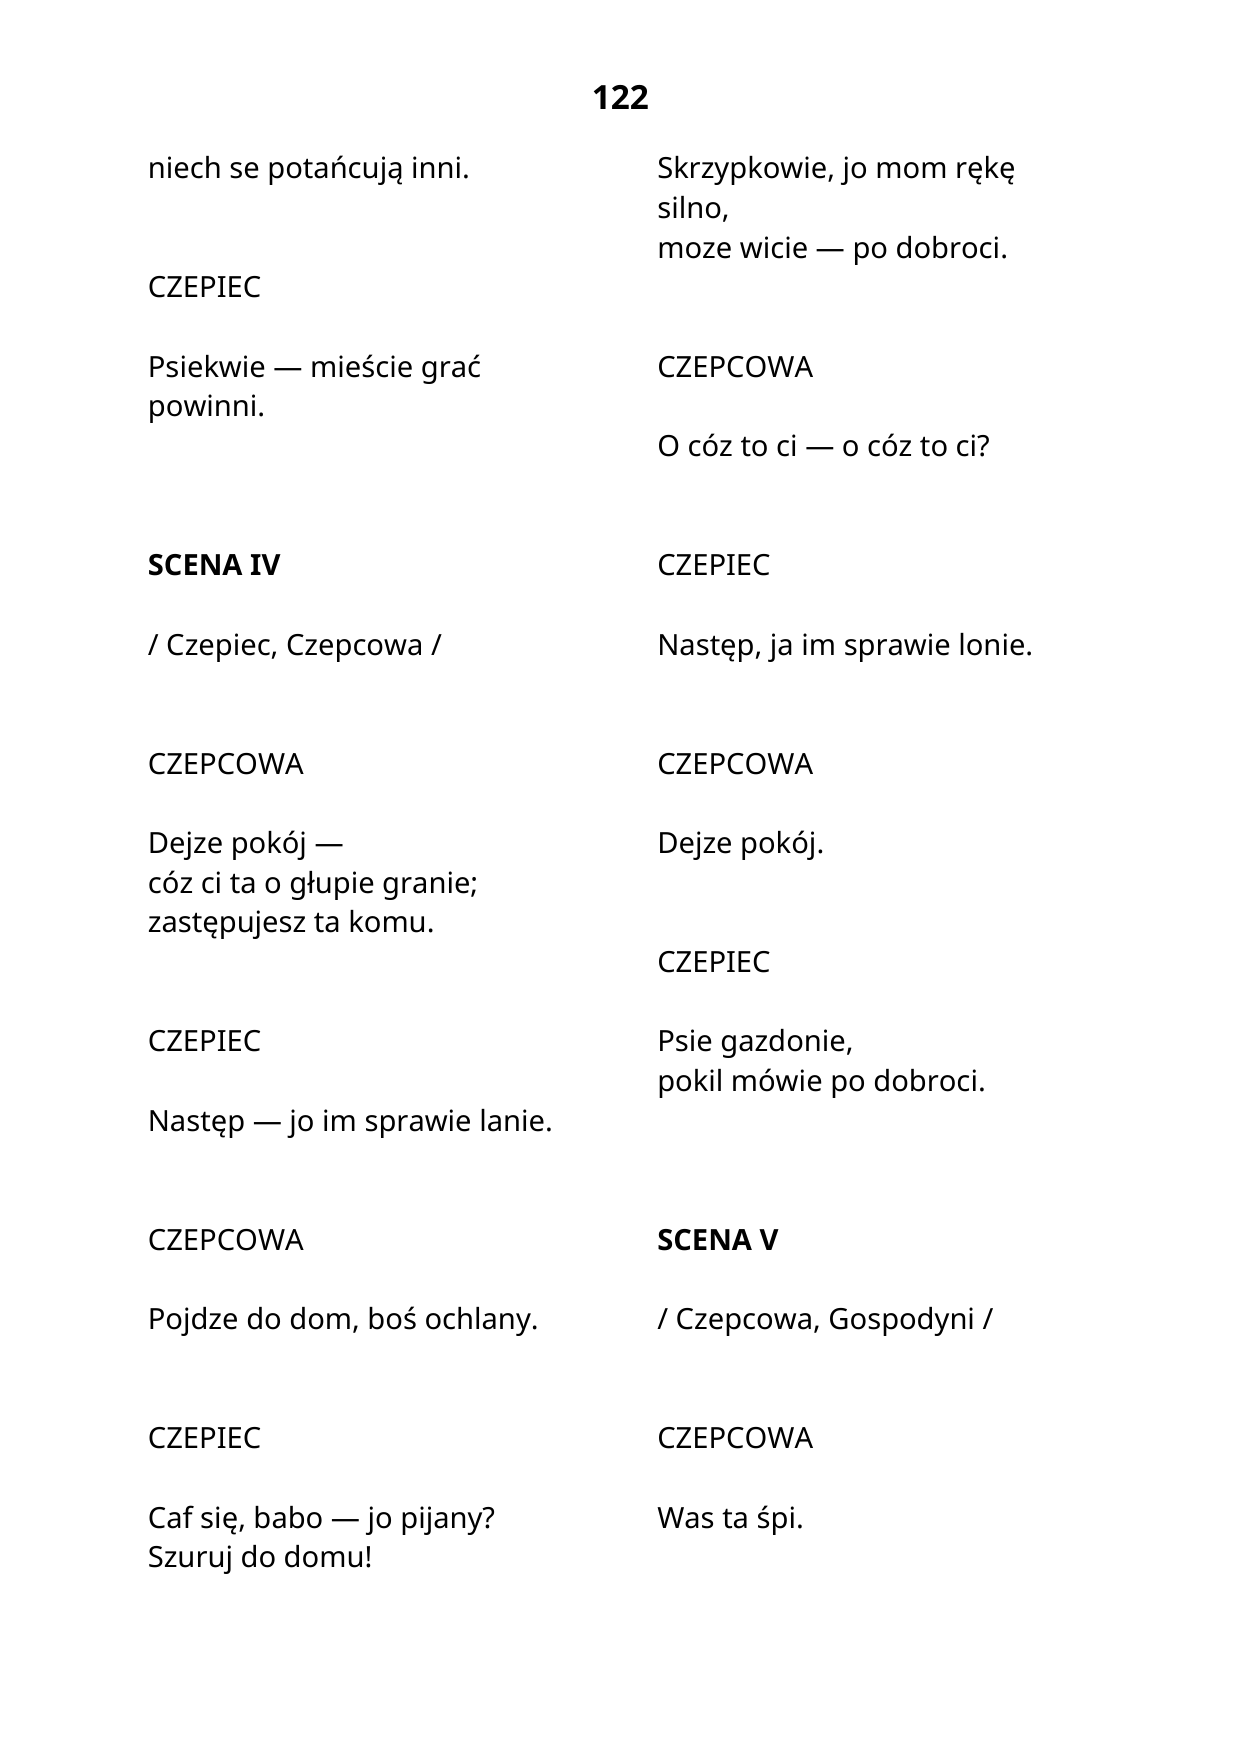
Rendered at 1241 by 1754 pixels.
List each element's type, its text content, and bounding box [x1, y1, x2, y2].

text CZEPCOWA [148, 1219, 583, 1259]
text niech se potańcują inni. [148, 148, 583, 187]
text CZEPIEC [148, 1021, 583, 1060]
text pokil mówie po dobroci. [657, 1060, 1093, 1100]
text Psiekwie — mieście grać powinni. [148, 346, 583, 425]
text CZEPIEC [657, 544, 1093, 584]
text Szuruj do domu! [148, 1537, 583, 1576]
text CZEPCOWA [657, 743, 1093, 783]
text cóz ci ta o głupie granie; [148, 862, 583, 902]
text CZEPCOWA [657, 1418, 1093, 1457]
text zastępujesz ta komu. [148, 902, 583, 941]
text / Czepiec, Czepcowa / [148, 624, 583, 663]
text CZEPCOWA [148, 743, 583, 783]
text SCENA V [657, 1219, 1093, 1259]
text CZEPCOWA [657, 346, 1093, 386]
text Pojdze do dom, boś ochlany. [148, 1298, 583, 1338]
text CZEPIEC [148, 1418, 583, 1457]
text CZEPIEC [148, 267, 583, 306]
text Psie gazdonie, [657, 1021, 1093, 1060]
text O cóz to ci — o cóz to ci? [657, 425, 1093, 465]
text / Czepcowa, Gospodyni / [657, 1298, 1093, 1338]
text Następ, ja im sprawie lonie. [657, 624, 1093, 663]
text CZEPIEC [657, 941, 1093, 981]
text moze wicie — po dobroci. [657, 227, 1093, 267]
text Następ — jo im sprawie lanie. [148, 1100, 583, 1140]
text Caf się, babo — jo pijany? [148, 1497, 583, 1537]
text Dejze pokój. [657, 822, 1093, 862]
text SCENA IV [148, 544, 583, 584]
text Skrzypkowie, jo mom rękę silno, [657, 148, 1093, 227]
text Was ta śpi. [657, 1497, 1093, 1537]
text Dejze pokój — [148, 822, 583, 862]
